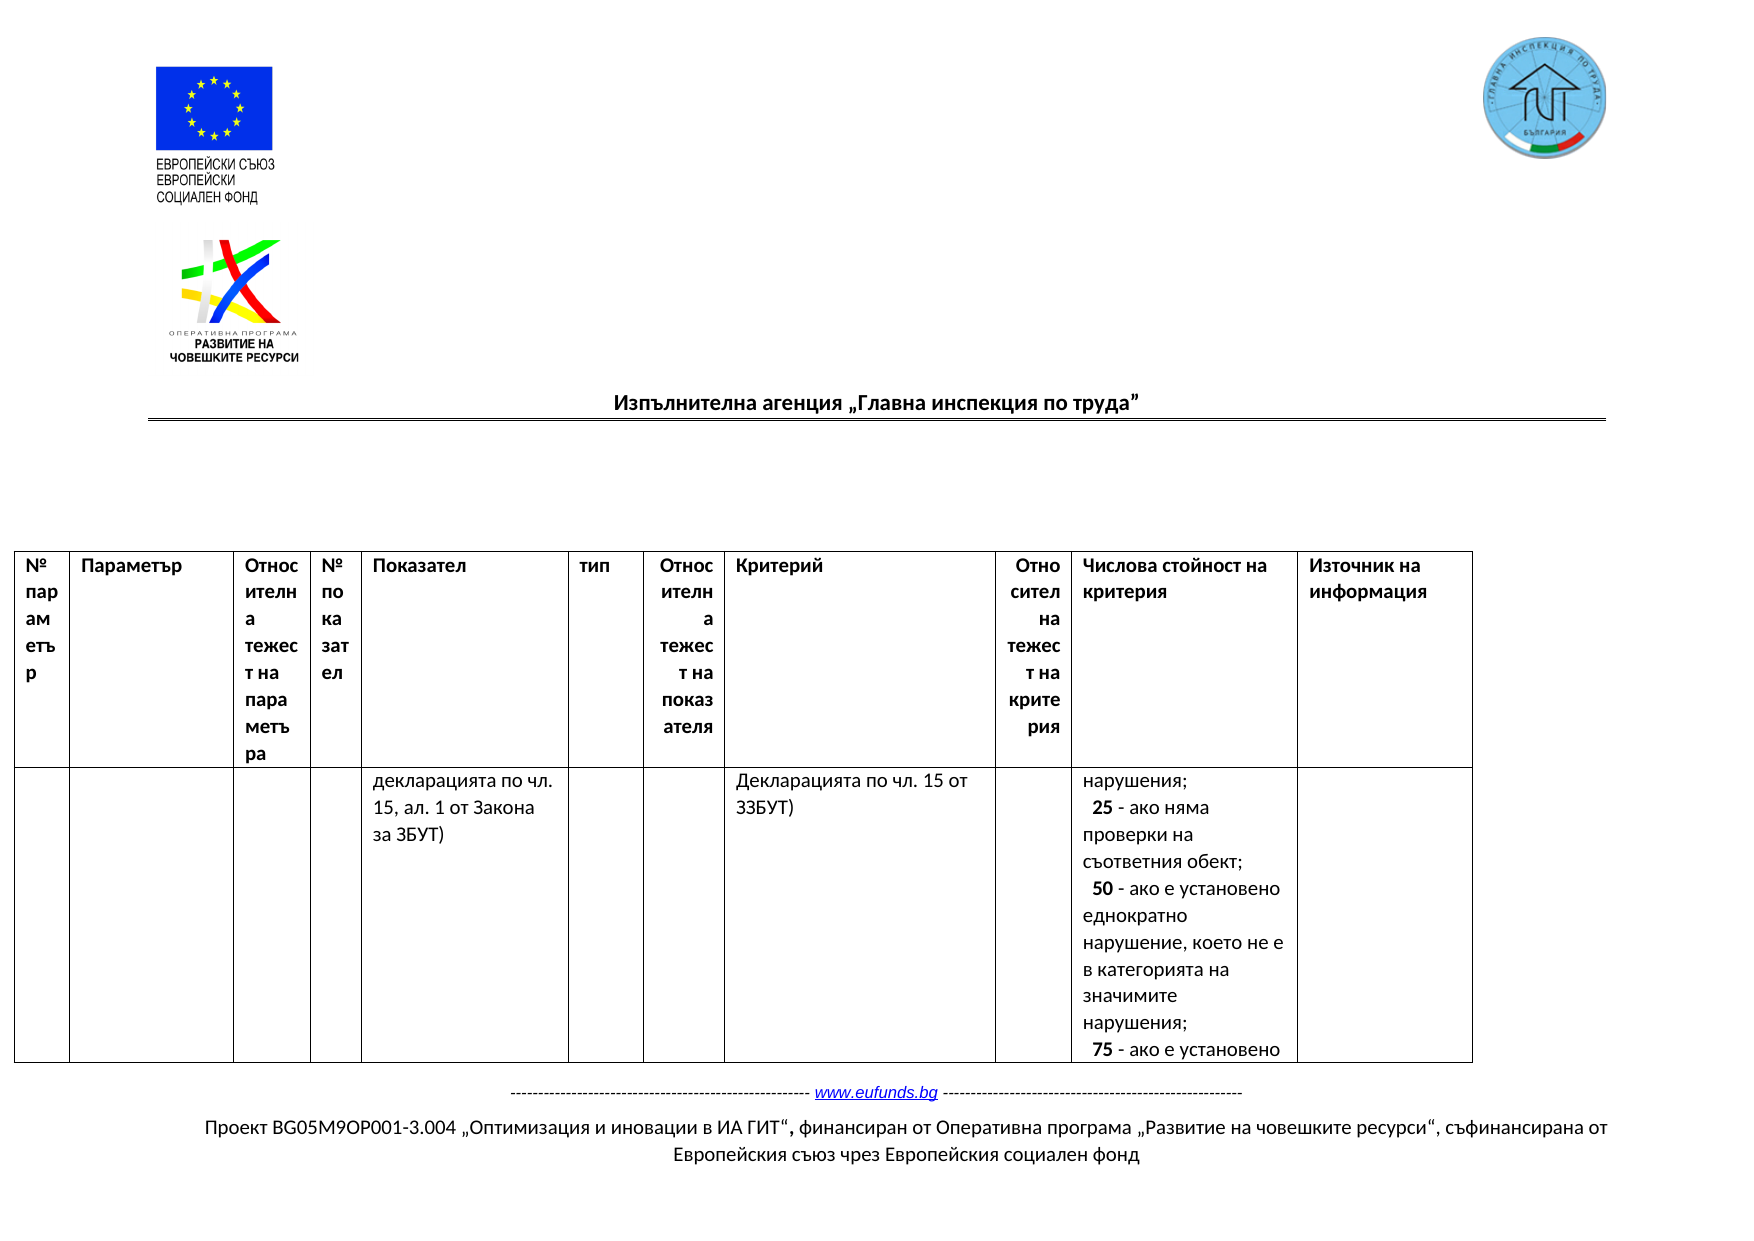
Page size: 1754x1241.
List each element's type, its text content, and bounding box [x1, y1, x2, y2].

table_header Параметър [70, 552, 233, 767]
table_cell [569, 768, 643, 1062]
table_header Относителна тежест на показателя [644, 552, 724, 767]
table_cell нарушения; 25 - ако няма проверки на съответния обект; 50 - ако е установено еднократно нарушение, което не е в категорията на значимите нарушения; 75 - ако е установено [1072, 768, 1297, 1062]
table_header Относителна тежест на параметъра [234, 552, 310, 767]
table_header Източник на информация [1298, 552, 1472, 767]
table_cell [311, 768, 361, 1062]
table_cell [234, 768, 310, 1062]
table_header Критерий [725, 552, 995, 767]
table_header Числова стойност на критерия [1072, 552, 1297, 767]
table_header Относителна тежест на критерия [996, 552, 1071, 767]
table_cell Декларацията по чл. 15 от ЗЗБУТ) [725, 768, 995, 1062]
table_cell [644, 768, 724, 1062]
table_cell декларацията по чл. 15, ал. 1 от Закона за ЗБУТ) [362, 768, 568, 1062]
table_header Показател [362, 552, 568, 767]
table_header № показател [311, 552, 361, 767]
table_header тип [569, 552, 643, 767]
table_cell [1298, 768, 1472, 1062]
table_cell [70, 768, 233, 1062]
table_cell [15, 768, 69, 1062]
table_cell [996, 768, 1071, 1062]
table_header № параметър [15, 552, 69, 767]
